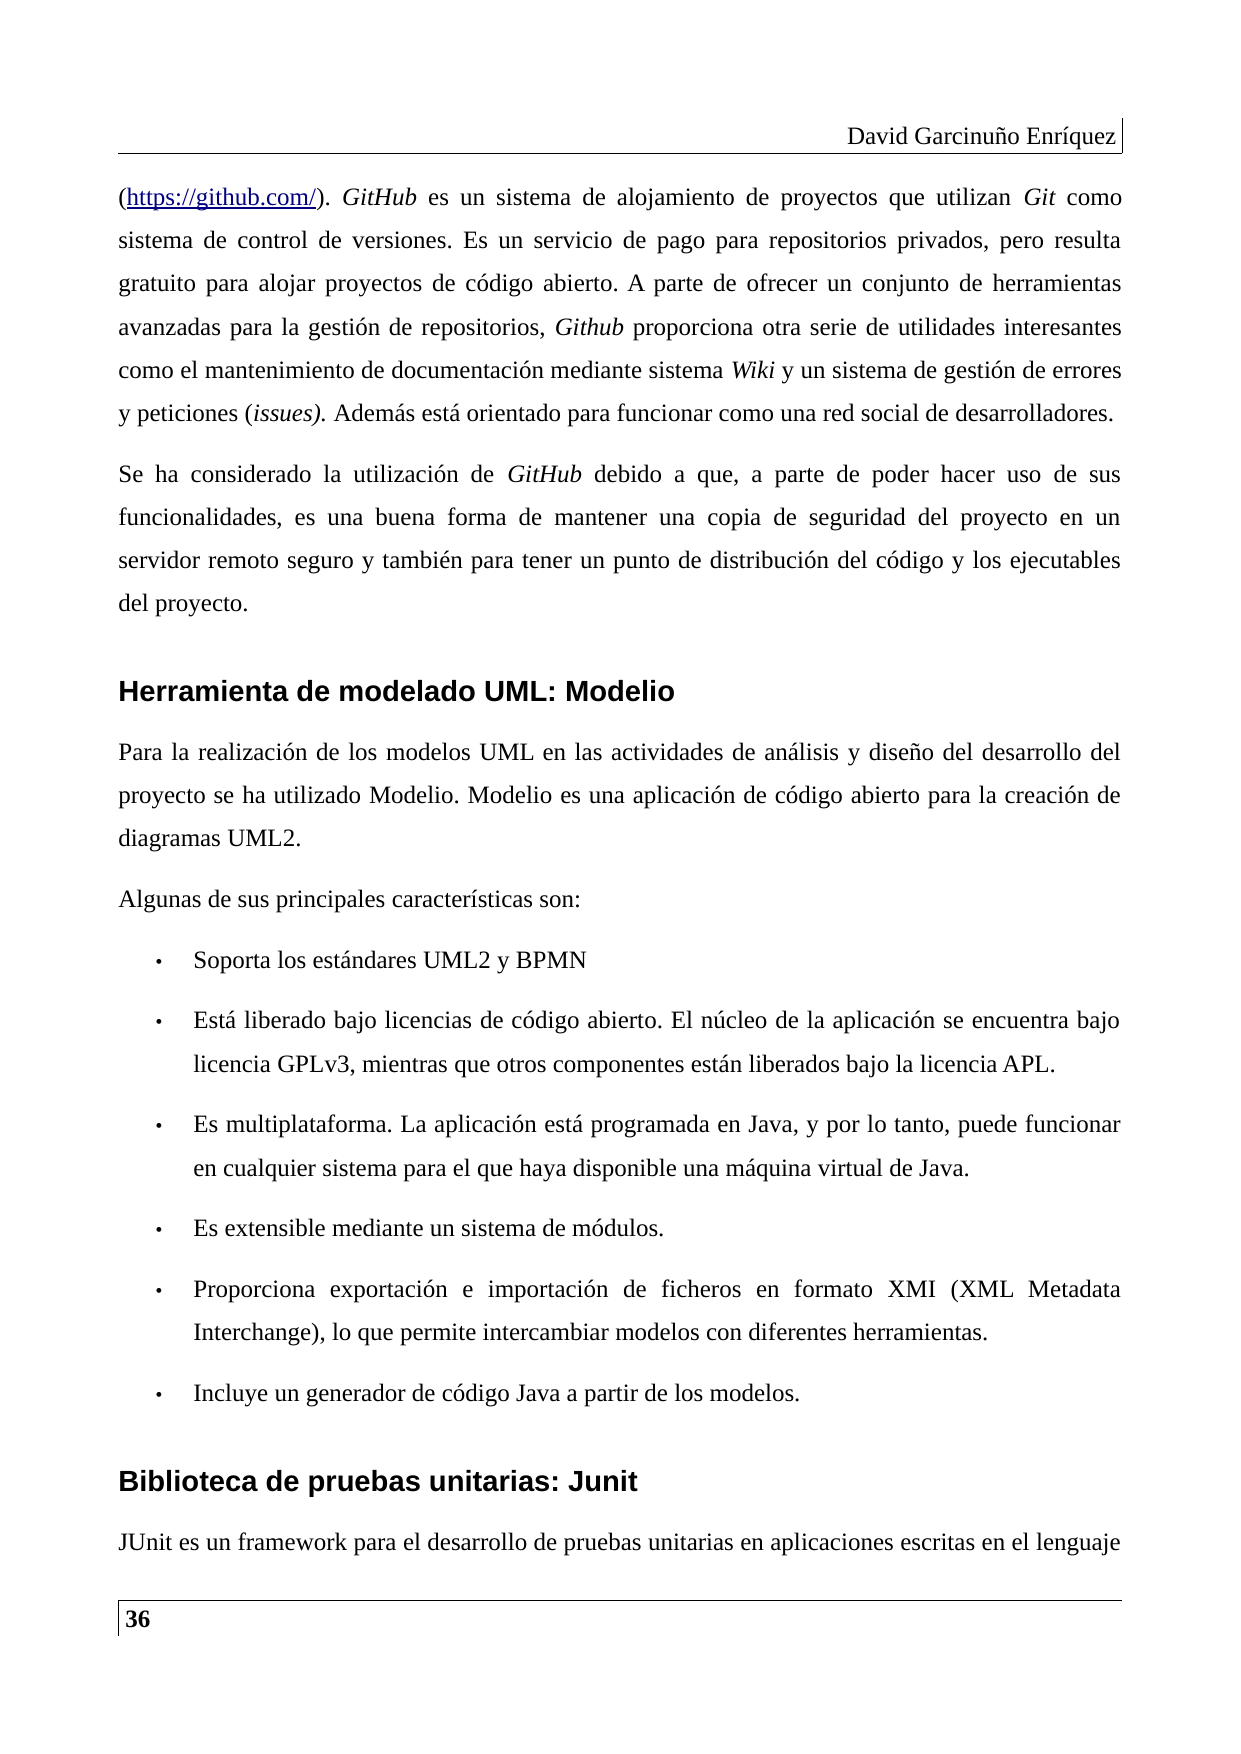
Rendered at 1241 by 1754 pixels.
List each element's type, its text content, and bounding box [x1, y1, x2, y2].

list Proporciona exportación e importación de ficheros en formato XMI (XML Metadata Interchange), lo que permite intercambiar modelos con diferentes herramientas. [156, 1274, 1122, 1346]
list Está liberado bajo licencias de código abierto. El núcleo de la aplicación se encuentra bajo licencia GPLv3, mientras que otros componentes están liberados bajo la licencia APL. [156, 1006, 1122, 1077]
text Se ha considerado la utilización de GitHub debido a que, a parte de poder hacer uso de sus funcionalidades, es una buena forma de mantener una copia de seguridad del proyecto en un servidor remoto seguro y también para tener un punto de distribución del código y los ejecutables del proyecto. [118, 459, 1122, 617]
list Soporta los estándares UML2 y BPMN [156, 945, 1122, 973]
list Es multiplataforma. La aplicación está programada en Java, y por lo tanto, puede funcionar en cualquier sistema para el que haya disponible una máquina virtual de Java. [156, 1109, 1122, 1181]
list Incluye un generador de código Java a partir de los modelos. [156, 1378, 1122, 1407]
subtitle Herramienta de modelado UML: Modelio [118, 674, 1122, 707]
text Algunas de sus principales características son: [118, 884, 1122, 913]
list Es extensible mediante un sistema de módulos. [156, 1213, 1122, 1242]
text (https://github.com/). GitHub es un sistema de alojamiento de proyectos que utilizan Git como sistema de control de versiones. Es un servicio de pago para repositorios privados, pero resulta gratuito para alojar proyectos de código abierto. A parte de ofrecer un conjunto de herramientas avanzadas para la gestión de repositorios, Github proporciona otra serie de utilidades interesantes como el mantenimiento de documentación mediante sistema Wiki y un sistema de gestión de errores y peticiones (issues). Además está orientado para funcionar como una red social de desarrolladores. [118, 182, 1122, 427]
text JUnit es un framework para el desarrollo de pruebas unitarias en aplicaciones escritas en el lenguaje [118, 1527, 1122, 1556]
subtitle Biblioteca de pruebas unitarias: Junit [118, 1464, 1122, 1498]
text Para la realización de los modelos UML en las actividades de análisis y diseño del desarrollo del proyecto se ha utilizado Modelio. Modelio es una aplicación de código abierto para la creación de diagramas UML2. [118, 737, 1122, 852]
